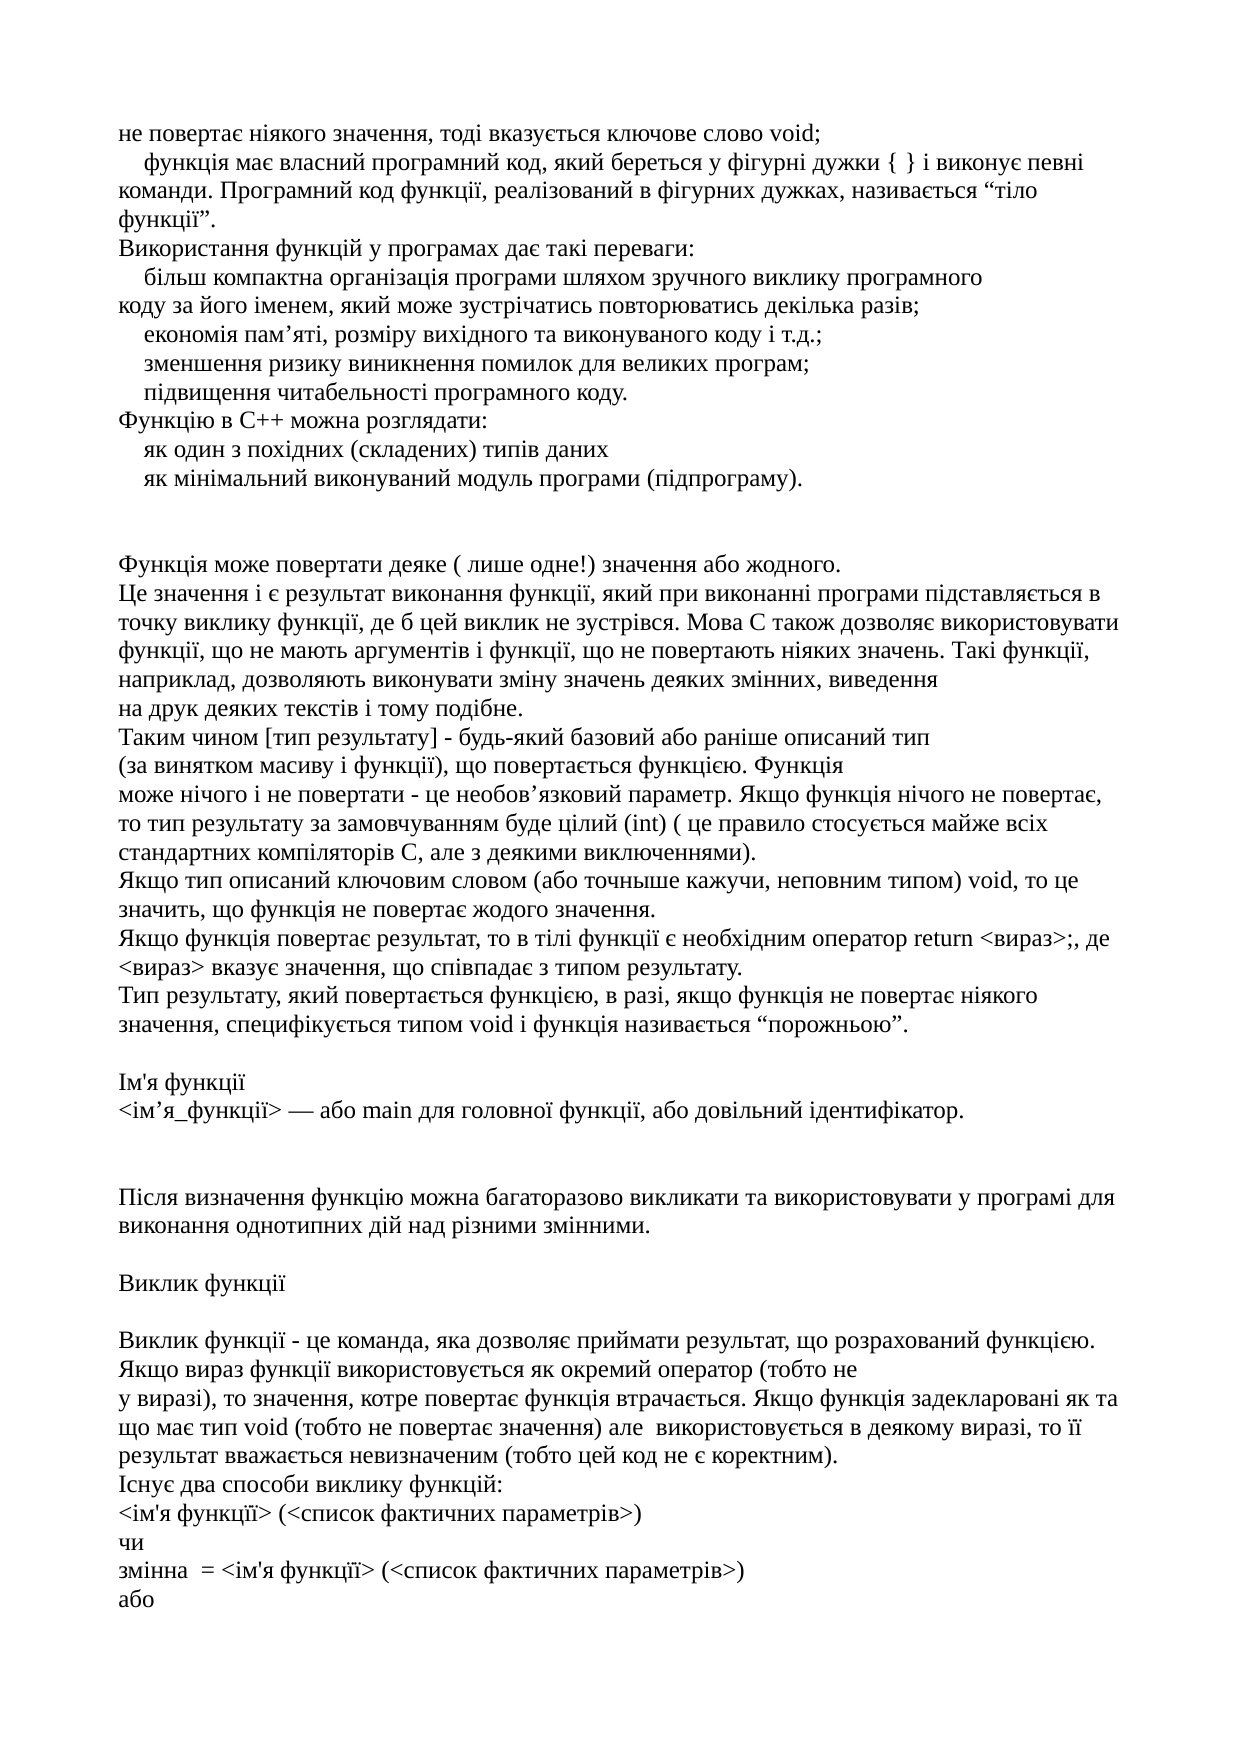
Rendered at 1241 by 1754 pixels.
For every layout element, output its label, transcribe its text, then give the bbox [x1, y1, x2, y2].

text (за винятком масиву і функції), що повертається функцією. Функція [118, 751, 1122, 779]
text  підвищення читабельності програмного коду. [118, 377, 1122, 406]
text Ім'я функції [118, 1067, 1122, 1096]
text на друк деяких текстів і тому подібне. [118, 693, 1122, 722]
text <ім'я функцїї> (<список фактичних параметрів>) [118, 1498, 1122, 1527]
text чи [118, 1527, 1122, 1556]
text Використання функцій у програмах дає такі переваги: [118, 233, 1122, 262]
text у виразі), то значення, котре повертає функція втрачається. Якщо функція задекларовані як та що має тип void (тобто не повертає значення) але використовується в деякому виразі, то її результат вважається невизначеним (тобто цей код не є коректним). [118, 1383, 1122, 1469]
text не повертає ніякого значення, тоді вказується ключове слово void; [118, 118, 1122, 147]
text <ім’я_функції> — або main для головної функції, або довільний ідентифікатор. [118, 1096, 1122, 1124]
text  більш компактна організація програми шляхом зручного виклику програмного [118, 262, 1122, 291]
text  економія пам’яті, розміру вихідного та виконуваного коду і т.д.; [118, 319, 1122, 348]
text функції, що не мають аргументів і функції, що не повертають ніяких значень. Такі функції, наприклад, дозволяють виконувати зміну значень деяких змінних, виведення [118, 636, 1122, 693]
text Це значення і є результат виконання функції, який при виконанні програми підставляється в точку виклику функції, де б цей виклик не зустрівся. Мова C також дозволяє використовувати [118, 578, 1122, 636]
text або [118, 1584, 1122, 1613]
text Виклик функції [118, 1268, 1122, 1297]
text Тип результату, який повертається функцією, в разі, якщо функція не повертає ніякого значення, специфікується типом void і функція називається “порожньою”. [118, 981, 1122, 1038]
text Функцію в С++ можна розглядати: [118, 406, 1122, 434]
text  зменшення ризику виникнення помилок для великих програм; [118, 348, 1122, 377]
text Функція може повертати деяке ( лише одне!) значення або жодного. [118, 549, 1122, 578]
text  функція має власний програмний код, який береться у фігурні дужки { } і виконує певні команди. Програмний код функції, реалізований в фігурних дужках, називається “тіло функції”. [118, 147, 1122, 233]
text  як мінімальний виконуваний модуль програми (підпрограму). [118, 463, 1122, 492]
text  як один з похідних (складених) типів даних [118, 434, 1122, 463]
text змінна = <ім'я функцїї> (<список фактичних параметрів>) [118, 1556, 1122, 1584]
text може нічого і не повертати - це необов’язковий параметр. Якщо функція нічого не повертає, то тип результату за замовчуванням буде цілий (int) ( це правило стосується майже всіх стандартних компіляторів C, але з деякими виключеннями). [118, 779, 1122, 866]
text Після визначення функцію можна багаторазово викликати та використовувати у програмі для [118, 1182, 1122, 1211]
text виконання однотипних дій над різними змінними. [118, 1211, 1122, 1239]
text Якщо тип описаний ключовим словом (або точныше кажучи, неповним типом) void, то це значить, що функція не повертає жодого значення. [118, 866, 1122, 923]
text Виклик функції - це команда, яка дозволяє приймати результат, що розрахований функцією. Якщо вираз функції використовується як окремий оператор (тобто не [118, 1326, 1122, 1383]
text Якщо функція повертає результат, то в тілі функції є необхідним оператор return <вираз>;, де <вираз> вказує значення, що співпадає з типом результату. [118, 923, 1122, 981]
text Таким чином [тип результату] - будь-який базовий або раніше описаний тип [118, 722, 1122, 751]
text коду за його іменем, який може зустрічатись повторюватись декілька разів; [118, 291, 1122, 319]
text Існує два способи виклику функцій: [118, 1469, 1122, 1498]
